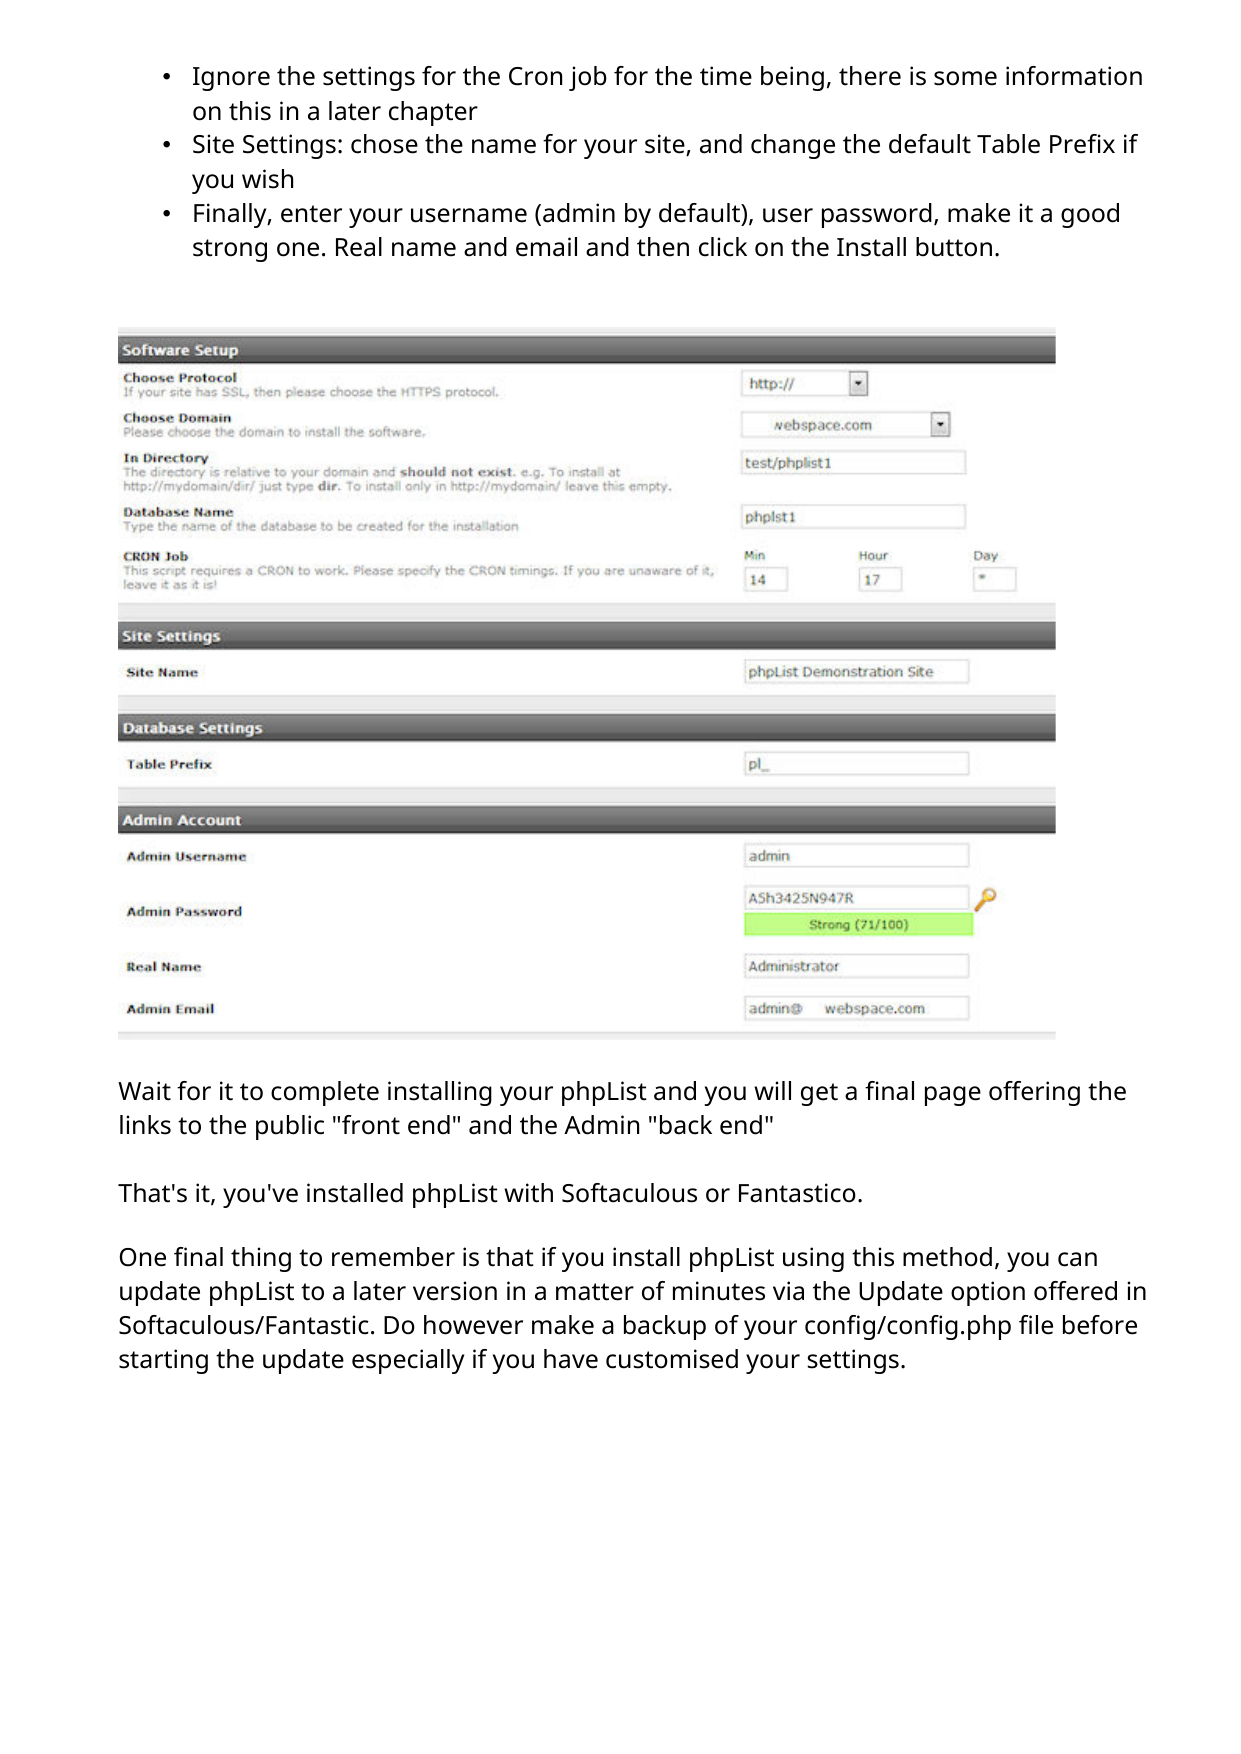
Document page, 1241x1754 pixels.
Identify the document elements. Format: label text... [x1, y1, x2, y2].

text One final thing to remember is that if you install phpList using this method, you can update phpList to a later version in a matter of minutes via the Update option offered in Softaculous/Fantastic. Do however make a backup of your config/config.php file before starting the update especially if you have customised your settings. [118, 1239, 1181, 1376]
list Finally, enter your username (admin by default), user password, make it a good strong one. Real name and email and then click on the Install button. [162, 195, 1181, 263]
list Ignore the settings for the Cron job for the time being, there is some information on this in a later chapter [162, 59, 1181, 127]
list Site Settings: chose the name for your site, and change the default Table Prefix if you wish [162, 127, 1181, 195]
text Wait for it to complete installing your phpList and you will get a final page offering the links to the public "front end" and the Admin "back end" That's it, you've installed phpList with Softaculous or Fantastico. [118, 293, 1181, 1210]
picture [118, 327, 1056, 1040]
